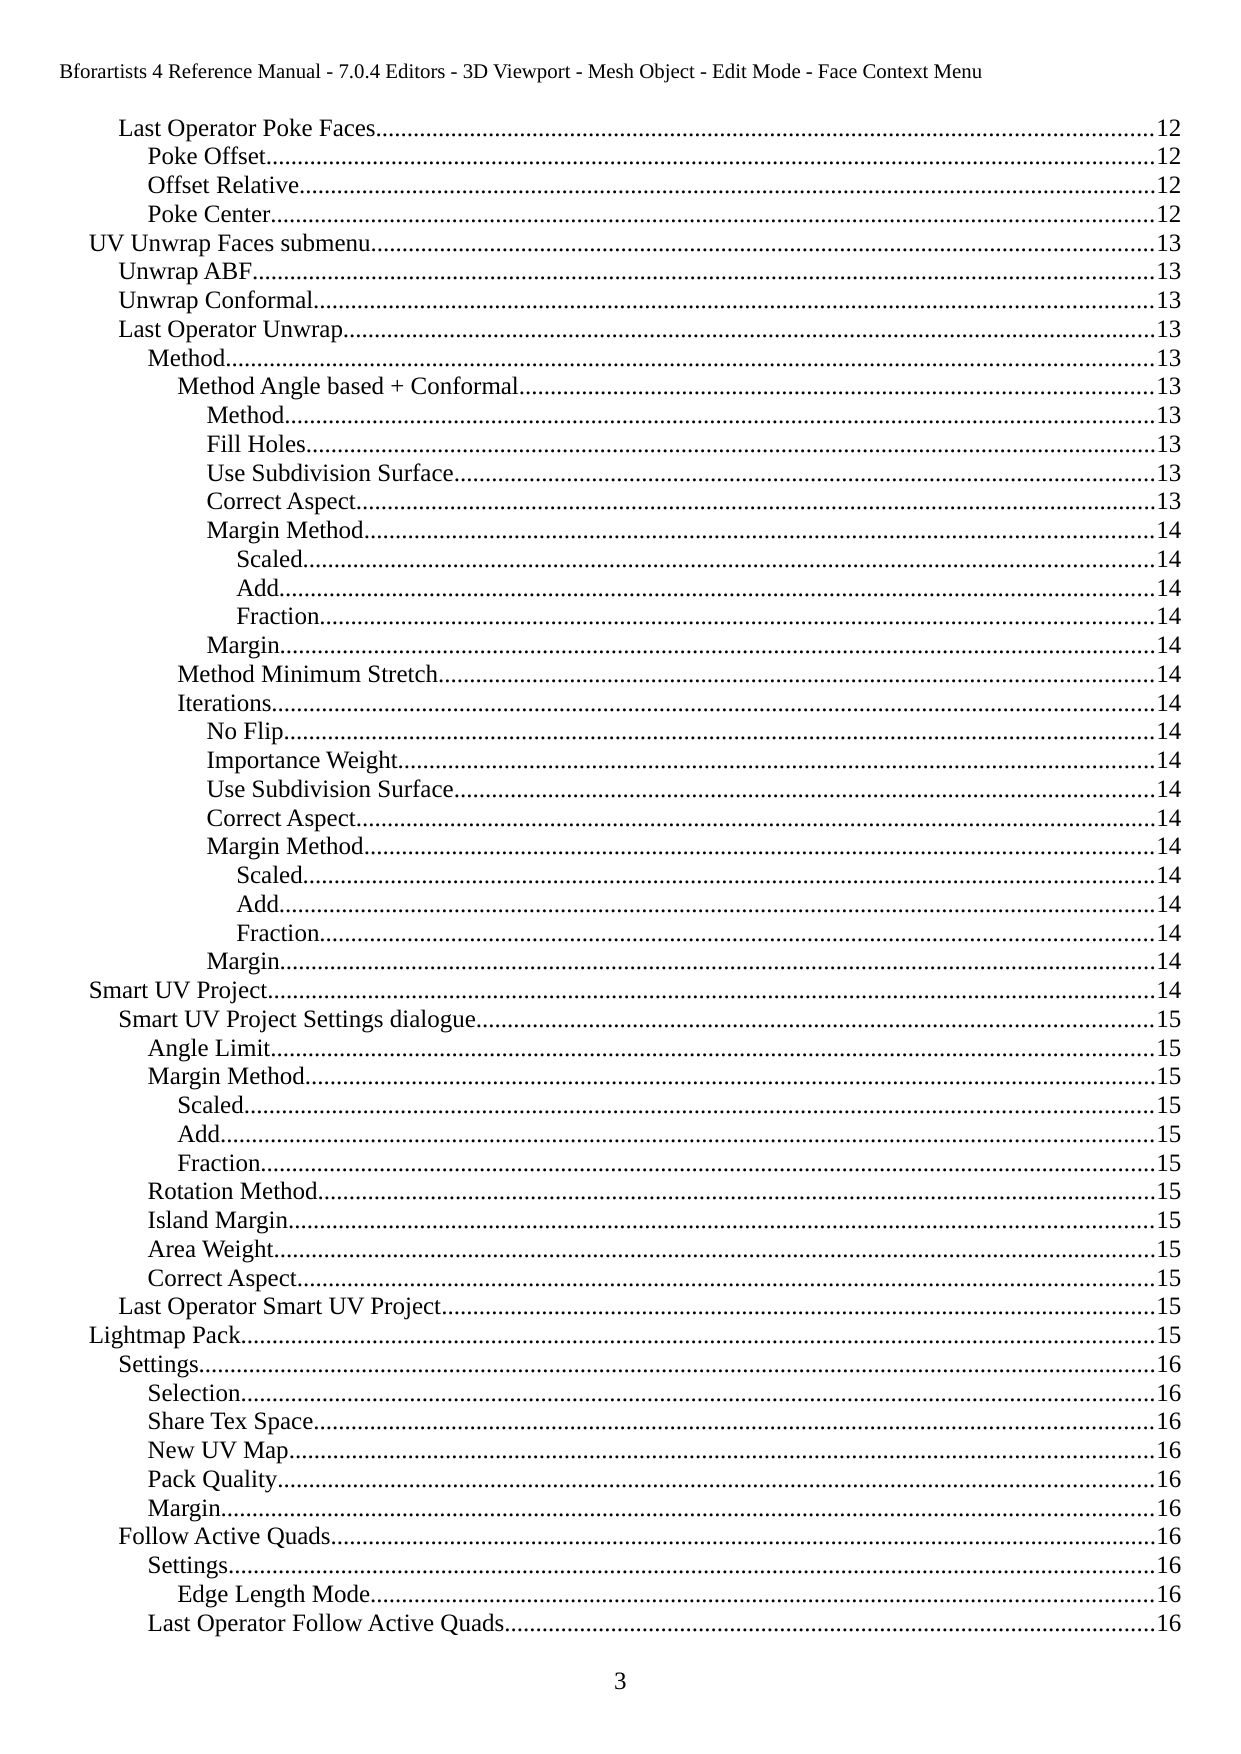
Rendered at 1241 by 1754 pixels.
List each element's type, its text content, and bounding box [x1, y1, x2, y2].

text Correct Aspect 15 [147, 1263, 1181, 1291]
text Poke Offset 12 [147, 141, 1181, 170]
text Margin Method 14 [206, 515, 1181, 544]
text Offset Relative 12 [147, 170, 1181, 199]
text Last Operator Unwrap 13 [118, 314, 1181, 343]
text Smart UV Project Settings dialogue 15 [118, 1004, 1181, 1033]
text Unwrap ABF 13 [118, 256, 1181, 285]
text New UV Map 16 [147, 1435, 1181, 1464]
text Follow Active Quads 16 [118, 1521, 1181, 1550]
text Share Tex Space 16 [147, 1406, 1181, 1435]
text Selection 16 [147, 1378, 1181, 1406]
text Add 14 [236, 573, 1181, 601]
text No Flip 14 [206, 716, 1181, 745]
text Margin 14 [206, 630, 1181, 659]
text Method 13 [206, 400, 1181, 429]
text UV Unwrap Faces submenu 13 [88, 228, 1181, 256]
text Angle Limit 15 [147, 1033, 1181, 1061]
text Smart UV Project 14 [88, 975, 1181, 1004]
text Margin 16 [147, 1493, 1181, 1521]
text Importance Weight 14 [206, 745, 1181, 774]
text Settings 16 [147, 1550, 1181, 1579]
text Poke Center 12 [147, 199, 1181, 228]
text Area Weight 15 [147, 1234, 1181, 1263]
text Scaled 15 [177, 1090, 1181, 1119]
text Last Operator Follow Active Quads 16 [147, 1608, 1181, 1636]
text Lightmap Pack 15 [88, 1320, 1181, 1349]
text Use Subdivision Surface 13 [206, 458, 1181, 486]
text Fraction 15 [177, 1148, 1181, 1176]
text Settings 16 [118, 1349, 1181, 1378]
text Iterations 14 [177, 688, 1181, 716]
text Scaled 14 [236, 860, 1181, 889]
text Last Operator Smart UV Project 15 [118, 1291, 1181, 1320]
text Correct Aspect 13 [206, 486, 1181, 515]
text Last Operator Poke Faces 12 [118, 113, 1181, 141]
text Unwrap Conformal 13 [118, 285, 1181, 314]
text Fraction 14 [236, 918, 1181, 946]
text Margin Method 15 [147, 1061, 1181, 1090]
text Pack Quality 16 [147, 1464, 1181, 1493]
text Margin Method 14 [206, 831, 1181, 860]
text Method 13 [147, 343, 1181, 371]
text Island Margin 15 [147, 1205, 1181, 1234]
text Margin 14 [206, 946, 1181, 975]
text Use Subdivision Surface 14 [206, 774, 1181, 803]
text Add 14 [236, 889, 1181, 918]
text Edge Length Mode 16 [177, 1579, 1181, 1608]
text Fill Holes 13 [206, 429, 1181, 458]
text Method Minimum Stretch 14 [177, 659, 1181, 688]
text Rotation Method 15 [147, 1176, 1181, 1205]
text Fraction 14 [236, 601, 1181, 630]
text Add 15 [177, 1119, 1181, 1148]
text Correct Aspect 14 [206, 803, 1181, 831]
text Scaled 14 [236, 544, 1181, 573]
text Method Angle based + Conformal 13 [177, 371, 1181, 400]
